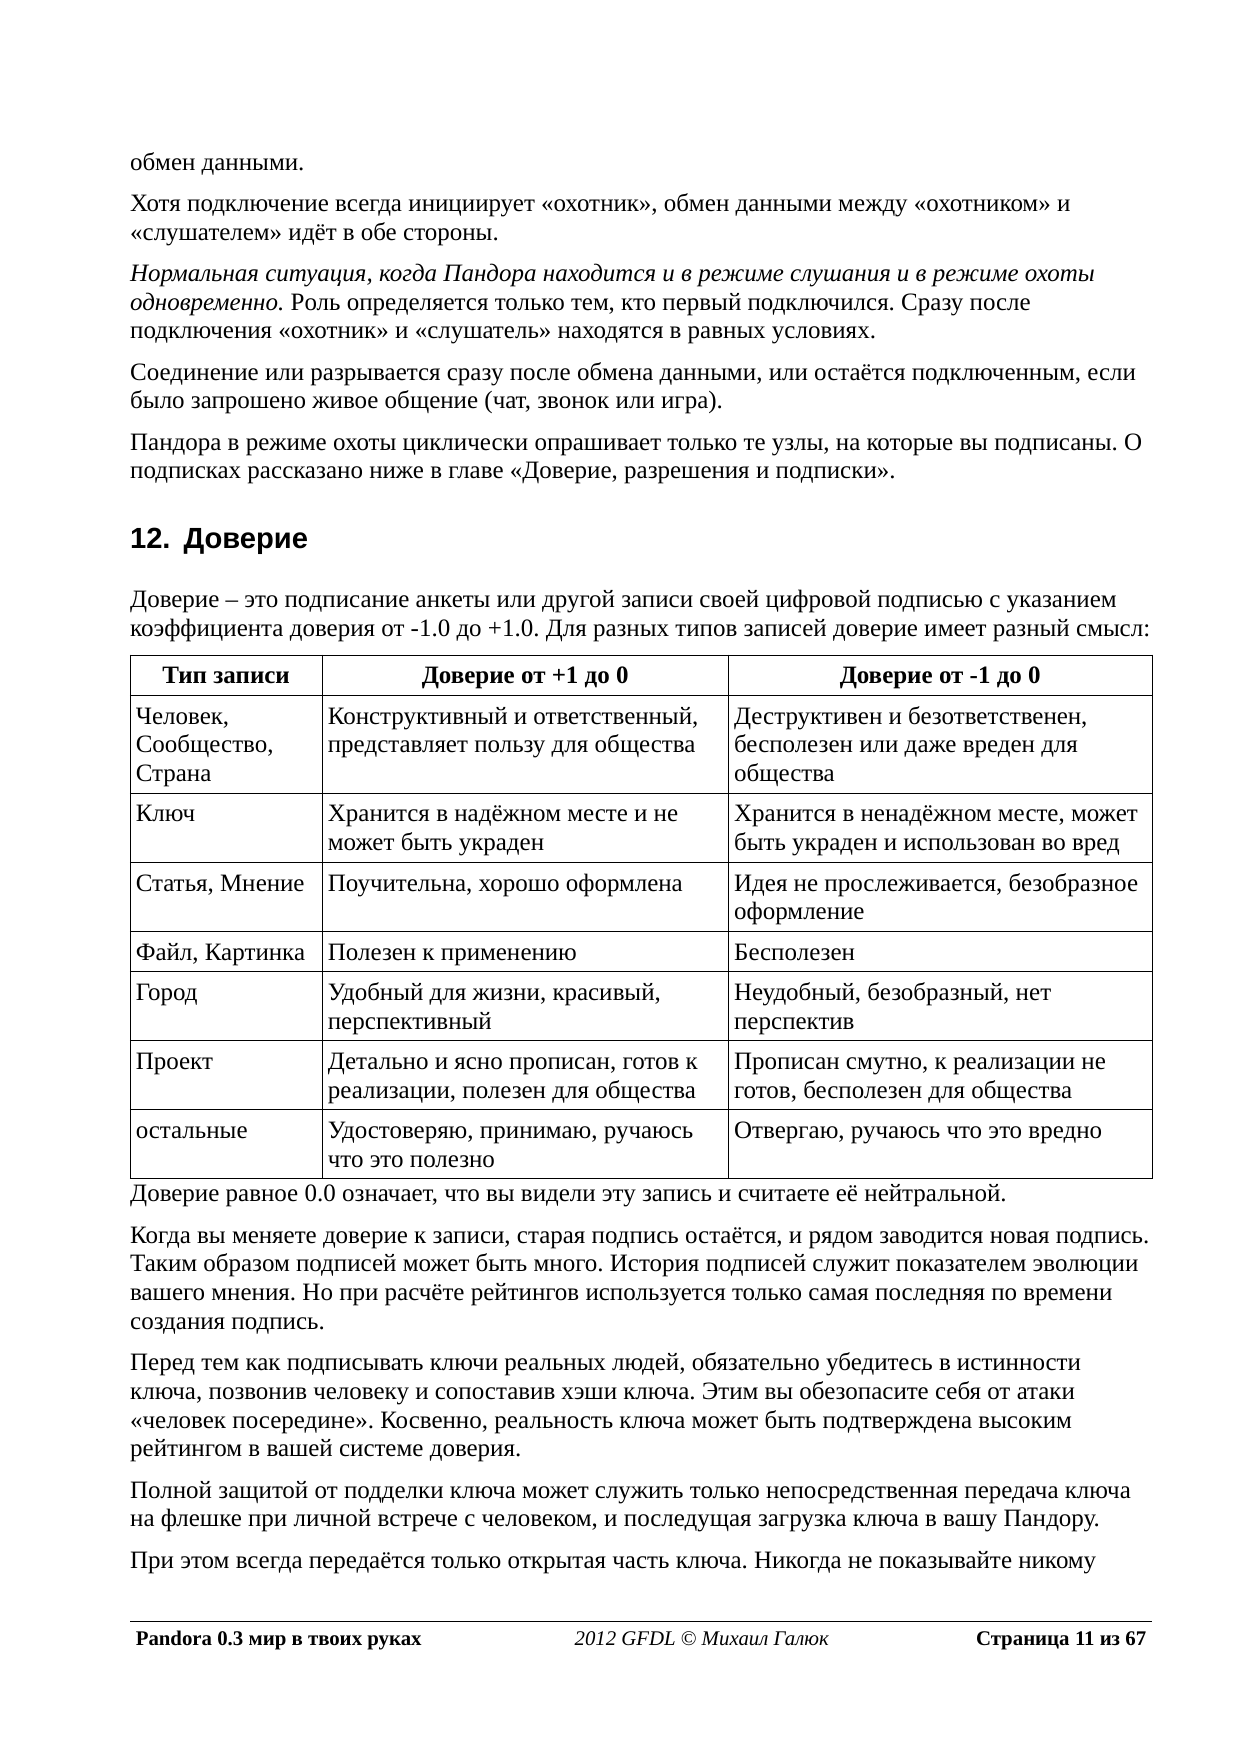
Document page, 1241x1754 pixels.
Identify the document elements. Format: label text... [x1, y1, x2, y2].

text Пандора в режиме охоты циклически опрашивает только те узлы, на которые вы подписаны. О подписках рассказано ниже в главе «Доверие, разрешения и подписки». [130, 427, 1152, 484]
table_header Доверие от +1 до 0 [323, 656, 728, 695]
table_cell Файл, Картинка [131, 932, 322, 971]
table_cell Статья, Мнение [131, 863, 322, 931]
table_cell Полезен к применению [323, 932, 728, 971]
table_cell Поучительна, хорошо оформлена [323, 863, 728, 931]
table_cell Неудобный, безобразный, нет перспектив [729, 972, 1152, 1040]
text Нормальная ситуация, когда Пандора находится и в режиме слушания и в режиме охоты одновременно. Роль определяется только тем, кто первый подключился. Сразу после подключения «охотник» и «слушатель» находятся в равных условиях. [130, 258, 1152, 344]
table_cell Город [131, 972, 322, 1040]
table_cell Ключ [131, 794, 322, 862]
table_cell остальные [131, 1110, 322, 1178]
text Соединение или разрывается сразу после обмена данными, или остаётся подключенным, если было запрошено живое общение (чат, звонок или игра). [130, 357, 1152, 414]
text Когда вы меняете доверие к записи, старая подпись остаётся, и рядом заводится новая подпись. Таким образом подписей может быть много. История подписей служит показателем эволюции вашего мнения. Но при расчёте рейтингов используется только самая последняя по времени создания подпись. [130, 1220, 1152, 1335]
text обмен данными. [130, 147, 1152, 176]
table_cell Идея не прослеживается, безобразное оформление [729, 863, 1152, 931]
table_cell Человек, Сообщество, Страна [131, 696, 322, 793]
text Доверие – это подписание анкеты или другой записи своей цифровой подписью с указанием коэффициента доверия от -1.0 до +1.0. Для разных типов записей доверие имеет разный смысл: [130, 584, 1152, 642]
text Хотя подключение всегда инициирует «охотник», обмен данными между «охотником» и «слушателем» идёт в обе стороны. [130, 188, 1152, 246]
table_cell Удостоверяю, принимаю, ручаюсь что это полезно [323, 1110, 728, 1178]
table_cell Удобный для жизни, красивый, перспективный [323, 972, 728, 1040]
table_cell Хранится в надёжном месте и не может быть украден [323, 794, 728, 862]
table_cell Хранится в ненадёжном месте, может быть украден и использован во вред [729, 794, 1152, 862]
table_cell Проект [131, 1041, 322, 1109]
table_header Доверие от -1 до 0 [729, 656, 1152, 695]
table_cell Деструктивен и безответственен, бесполезен или даже вреден для общества [729, 696, 1152, 793]
text При этом всегда передаётся только открытая часть ключа. Никогда не показывайте никому [130, 1545, 1152, 1573]
table_header Тип записи [131, 656, 322, 695]
text Доверие равное 0.0 означает, что вы видели эту запись и считаете её нейтральной. [130, 1179, 1152, 1207]
table_cell Бесполезен [729, 932, 1152, 971]
table_cell Детально и ясно прописан, готов к реализации, полезен для общества [323, 1041, 728, 1109]
text Полной защитой от подделки ключа может служить только непосредственная передача ключа на флешке при личной встрече с человеком, и последущая загрузка ключа в вашу Пандору. [130, 1475, 1152, 1532]
text Перед тем как подписывать ключи реальных людей, обязательно убедитесь в истинности ключа, позвонив человеку и сопоставив хэши ключа. Этим вы обезопасите себя от атаки «человек посередине». Косвенно, реальность ключа может быть подтверждена высоким рейтингом в вашей системе доверия. [130, 1347, 1152, 1462]
table_cell Отвергаю, ручаюсь что это вредно [729, 1110, 1152, 1178]
table_cell Прописан смутно, к реализации не готов, бесполезен для общества [729, 1041, 1152, 1109]
table_cell Конструктивный и ответственный, представляет пользу для общества [323, 696, 728, 793]
subtitle Доверие [130, 521, 1152, 554]
